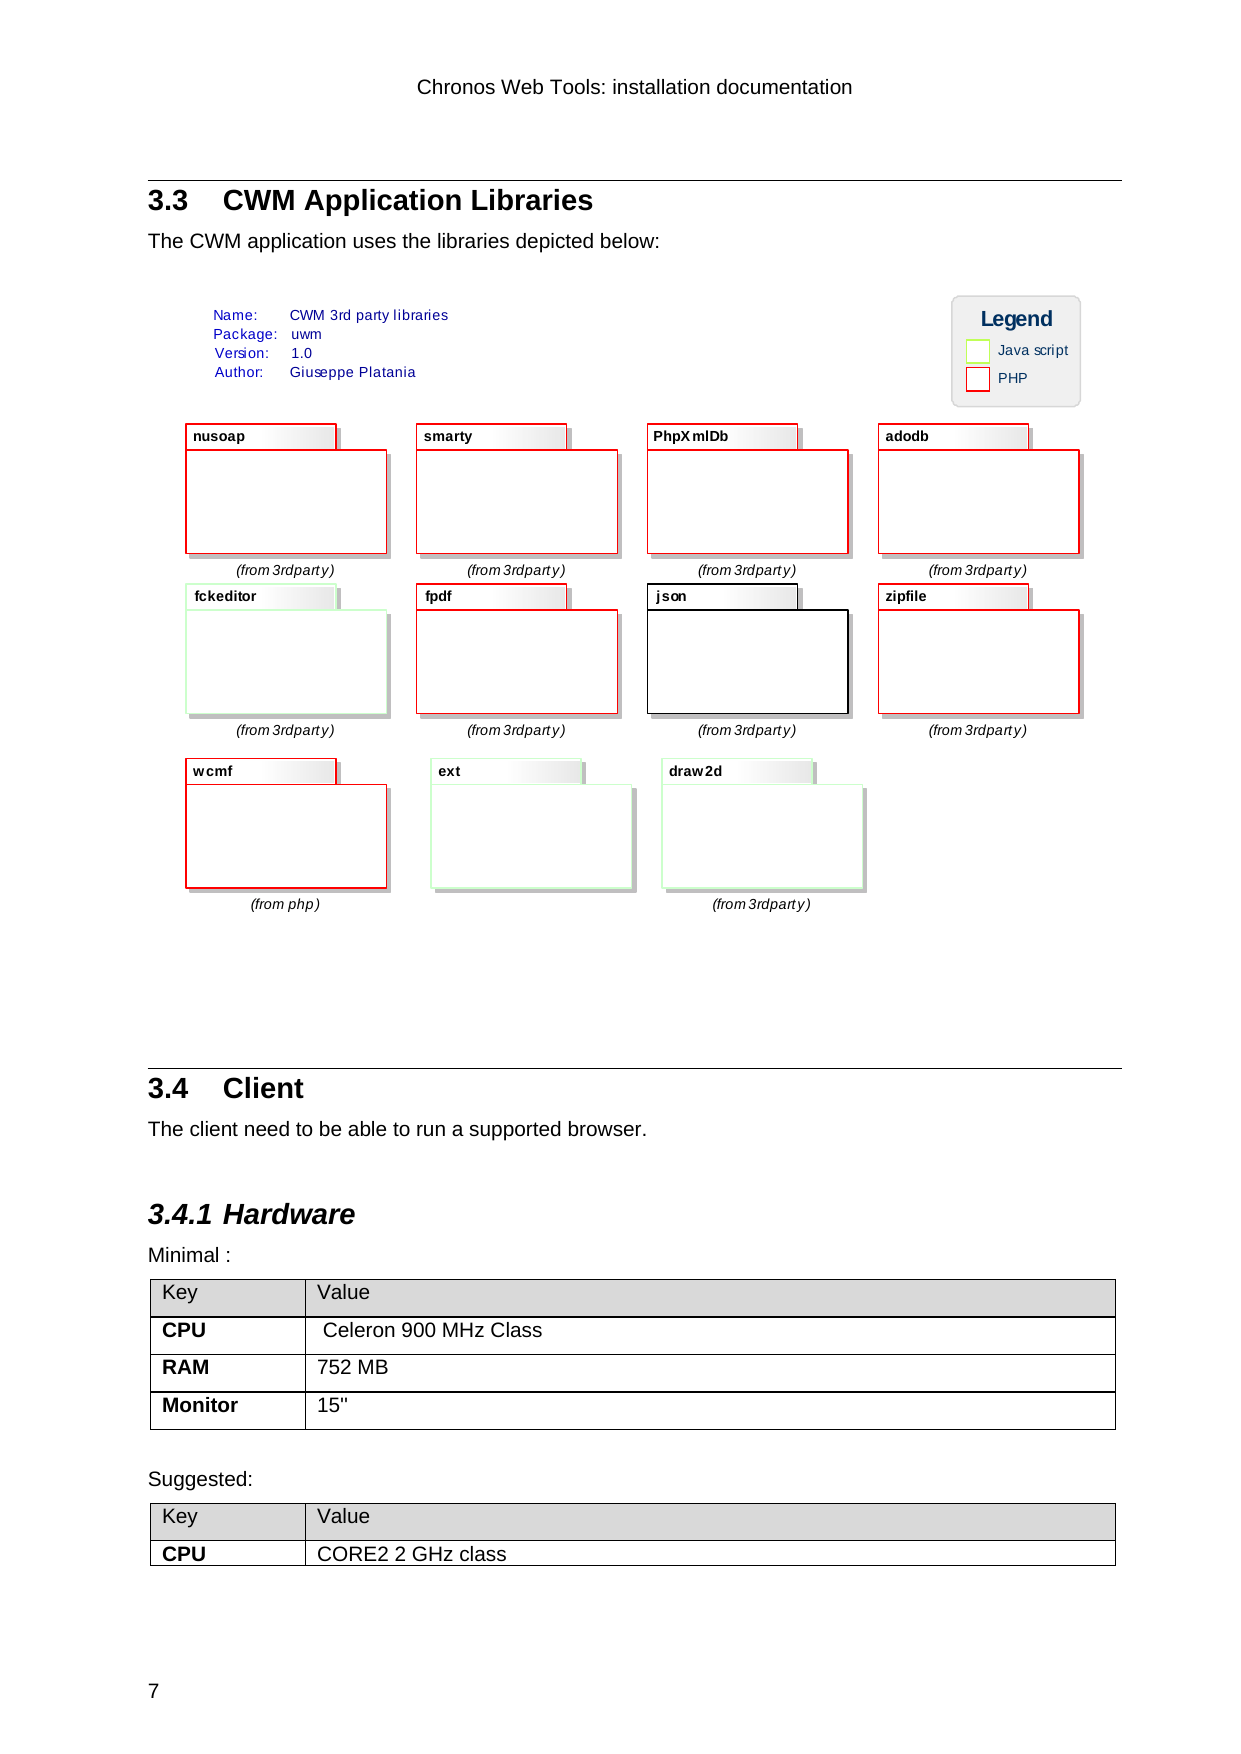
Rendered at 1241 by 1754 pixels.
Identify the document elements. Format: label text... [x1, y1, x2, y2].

text Minimal : [148, 1242, 1122, 1266]
subtitle CWM Application Libraries [148, 181, 1122, 217]
subtitle Client [148, 1069, 1122, 1104]
subtitle Hardware [148, 1197, 1122, 1231]
table_cell Monitor [151, 1393, 305, 1429]
text Suggested: [148, 1466, 1122, 1490]
text The CWM application uses the libraries depicted below: [148, 229, 1122, 253]
table_header Key [151, 1504, 305, 1540]
table_cell CORE2 2 GHz class [306, 1541, 1115, 1565]
table_cell Celeron 900 MHz Class [306, 1318, 1115, 1354]
table_cell 15'' [306, 1393, 1115, 1429]
table_cell CPU [151, 1541, 305, 1565]
table_header Key [151, 1280, 305, 1316]
table_cell 752 MB [306, 1355, 1115, 1391]
table_header Value [306, 1504, 1115, 1540]
table_header Value [306, 1280, 1115, 1316]
text The client need to be able to run a supported browser. [148, 1116, 1122, 1140]
table_cell RAM [151, 1355, 305, 1391]
table_cell CPU [151, 1318, 305, 1354]
